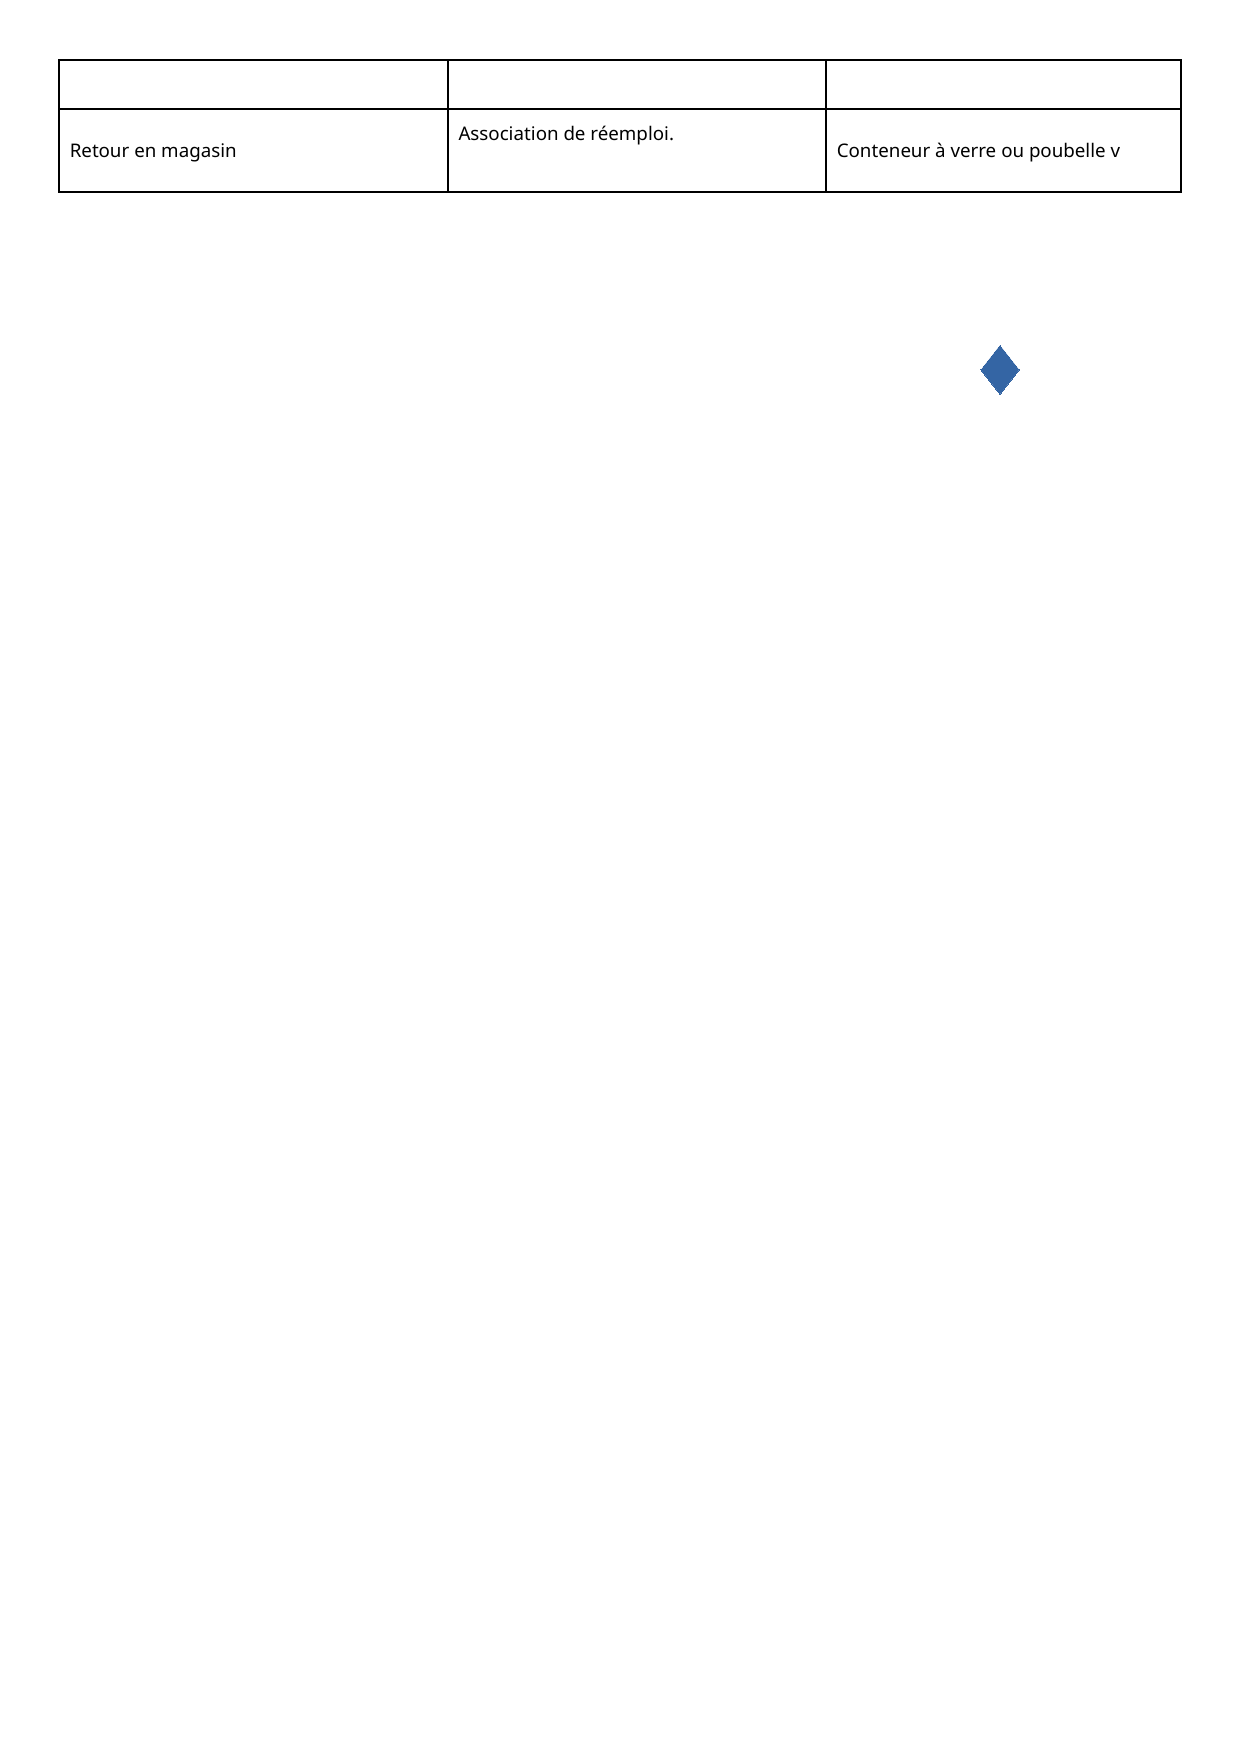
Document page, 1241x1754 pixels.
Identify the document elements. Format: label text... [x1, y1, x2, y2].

table_cell [60, 61, 447, 107]
table_cell [827, 61, 1180, 107]
table_cell [449, 61, 825, 107]
table_cell Retour en magasin [60, 110, 447, 191]
table_cell Conteneur à verre ou poubelle v [827, 110, 1180, 191]
table_cell Association de réemploi. [449, 110, 825, 191]
